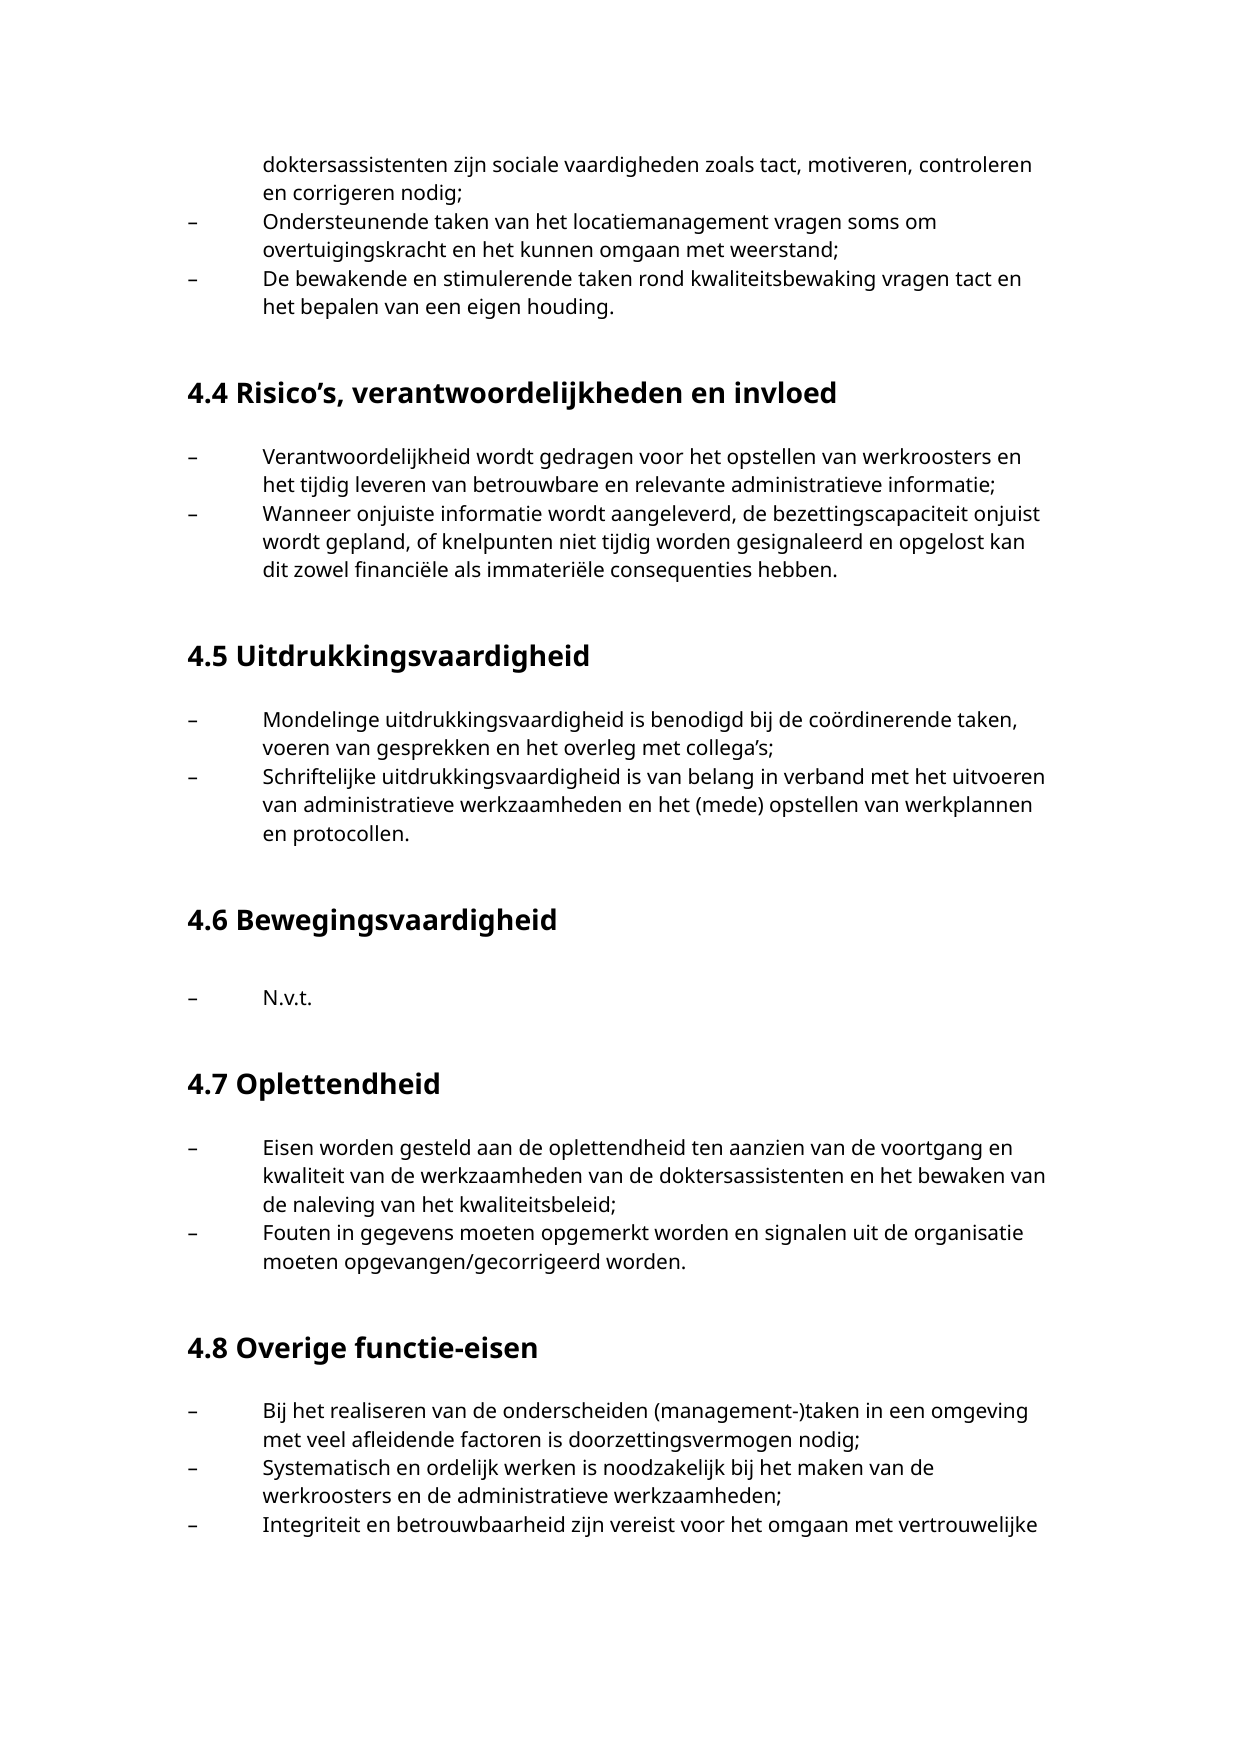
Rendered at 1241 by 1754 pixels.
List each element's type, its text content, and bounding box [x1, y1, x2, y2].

subtitle 4.6 Bewegingsvaardigheid [187, 900, 1053, 938]
subtitle 4.8 Overige functie-eisen [187, 1328, 1053, 1366]
list Mondelinge uitdrukkingsvaardigheid is benodigd bij de coördinerende taken, voeren van gesprekken en het overleg met collega’s; [187, 705, 1053, 762]
list Ondersteunende taken van het locatiemanagement vragen soms om overtuigingskracht en het kunnen omgaan met weerstand; [187, 207, 1053, 264]
list Fouten in gegevens moeten opgemerkt worden en signalen uit de organisatie moeten opgevangen/gecorrigeerd worden. [187, 1218, 1053, 1275]
list Verantwoordelijkheid wordt gedragen voor het opstellen van werkroosters en het tijdig leveren van betrouwbare en relevante administratieve informatie; [187, 442, 1053, 499]
subtitle 4.4 Risico’s, verantwoordelijkheden en invloed [187, 373, 1053, 412]
list Integriteit en betrouwbaarheid zijn vereist voor het omgaan met vertrouwelijke [187, 1510, 1053, 1538]
list doktersassistenten zijn sociale vaardigheden zoals tact, motiveren, controleren en corrigeren nodig; [187, 150, 1053, 207]
list N.v.t. [187, 983, 1053, 1012]
list De bewakende en stimulerende taken rond kwaliteitsbewaking vragen tact en het bepalen van een eigen houding. [187, 264, 1053, 321]
list Wanneer onjuiste informatie wordt aangeleverd, de bezettingscapaciteit onjuist wordt gepland, of knelpunten niet tijdig worden gesignaleerd en opgelost kan dit zowel financiële als immateriële consequenties hebben. [187, 499, 1053, 584]
list Schriftelijke uitdrukkingsvaardigheid is van belang in verband met het uitvoeren van administratieve werkzaamheden en het (mede) opstellen van werkplannen en protocollen. [187, 762, 1053, 847]
list Systematisch en ordelijk werken is noodzakelijk bij het maken van de werkroosters en de administratieve werkzaamheden; [187, 1453, 1053, 1510]
list Bij het realiseren van de onderscheiden (management-)taken in een omgeving met veel afleidende factoren is doorzettingsvermogen nodig; [187, 1396, 1053, 1453]
subtitle 4.5 Uitdrukkingsvaardigheid [187, 636, 1053, 675]
list Eisen worden gesteld aan de oplettendheid ten aanzien van de voortgang en kwaliteit van de werkzaamheden van de doktersassistenten en het bewaken van de naleving van het kwaliteitsbeleid; [187, 1133, 1053, 1218]
subtitle 4.7 Oplettendheid [187, 1064, 1053, 1103]
